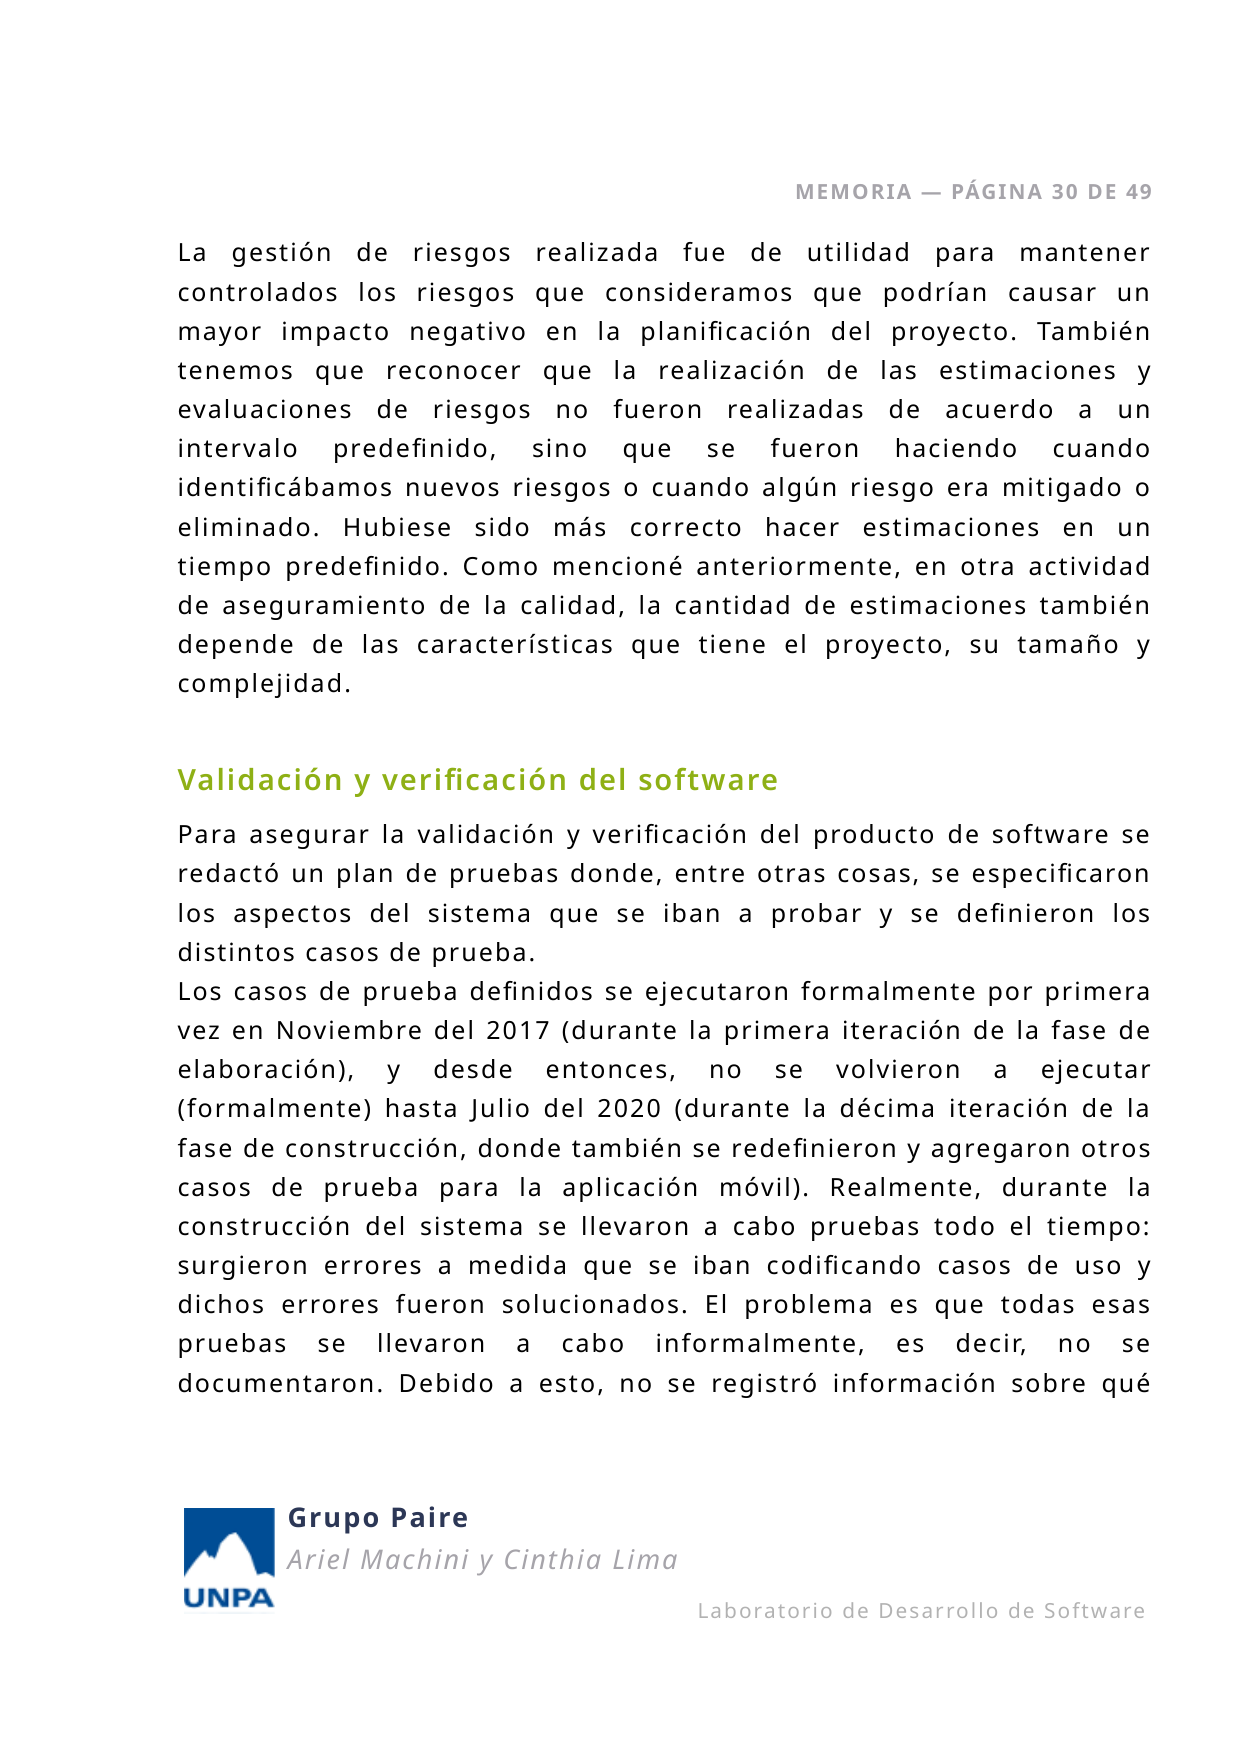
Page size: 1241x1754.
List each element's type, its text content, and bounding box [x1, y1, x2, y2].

picture [184, 1508, 275, 1614]
text Los casos de prueba definidos se ejecutaron formalmente por primera vez en Noviembre del 2017 (durante la primera iteración de la fase de elaboración), y desde entonces, no se volvieron a ejecutar (formalmente) hasta Julio del 2020 (durante la décima iteración de la fase de construcción, donde también se redefinieron y agregaron otros casos de prueba para la aplicación móvil). Realmente, durante la construcción del sistema se llevaron a cabo pruebas todo el tiempo: surgieron errores a medida que se iban codificando casos de uso y dichos errores fueron solucionados. El problema es que todas esas pruebas se llevaron a cabo informalmente, es decir, no se documentaron. Debido a esto, no se registró información sobre qué [177, 974, 1152, 1399]
text Para asegurar la validación y verificación del producto de software se redactó un plan de pruebas donde, entre otras cosas, se especificaron los aspectos del sistema que se iban a probar y se definieron los distintos casos de prueba. [177, 817, 1152, 968]
subtitle Validación y verificación del software [177, 759, 1152, 798]
text La gestión de riesgos realizada fue de utilidad para mantener controlados los riesgos que consideramos que podrían causar un mayor impacto negativo en la planificación del proyecto. También tenemos que reconocer que la realización de las estimaciones y evaluaciones de riesgos no fueron realizadas de acuerdo a un intervalo predefinido, sino que se fueron haciendo cuando identificábamos nuevos riesgos o cuando algún riesgo era mitigado o eliminado. Hubiese sido más correcto hacer estimaciones en un tiempo predefinido. Como mencioné anteriormente, en otra actividad de aseguramiento de la calidad, la cantidad de estimaciones también depende de las características que tiene el proyecto, su tamaño y complejidad. [177, 235, 1152, 700]
